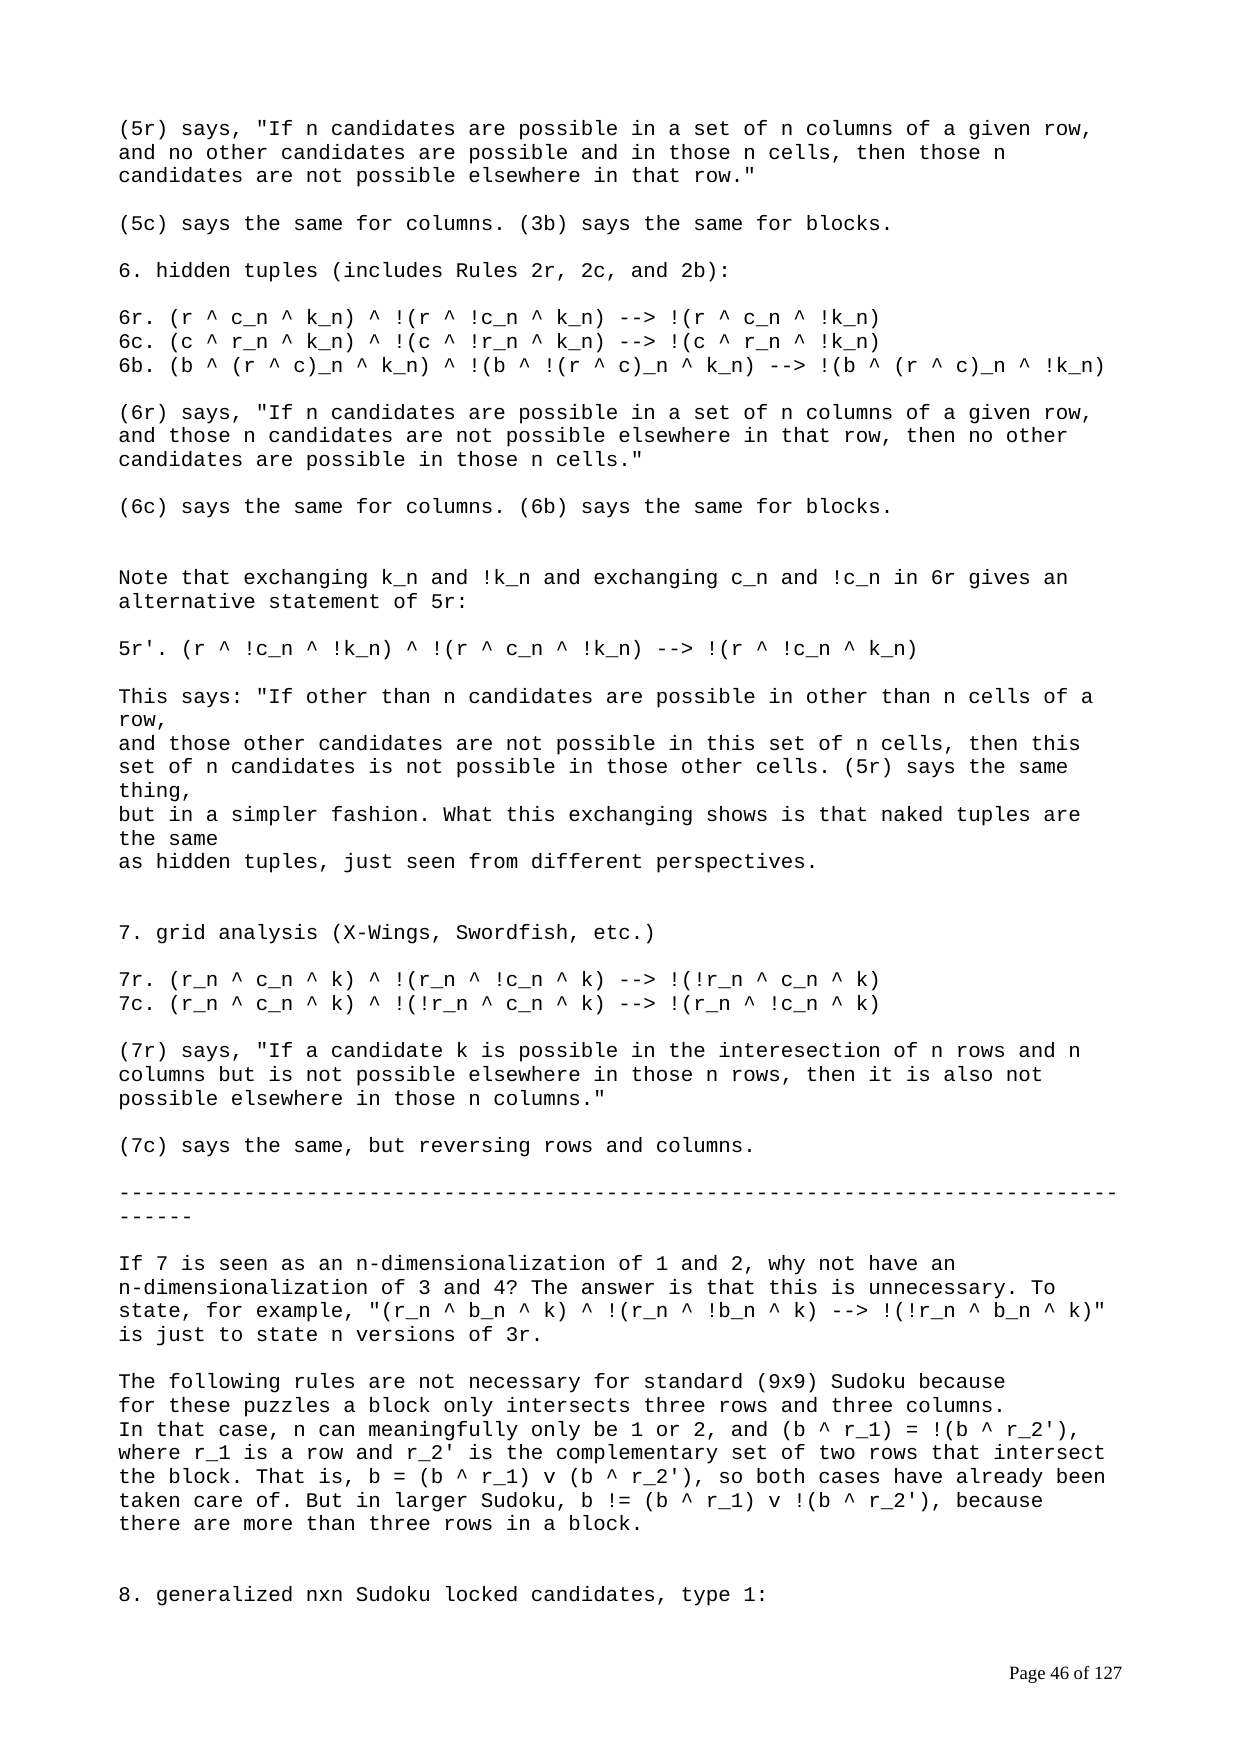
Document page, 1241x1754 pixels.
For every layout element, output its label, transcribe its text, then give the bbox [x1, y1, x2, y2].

text and those other candidates are not possible in this set of n cells, then this [118, 733, 1122, 757]
text candidates are not possible elsewhere in that row." [118, 165, 1122, 189]
text columns but is not possible elsewhere in those n rows, then it is also not [118, 1064, 1122, 1088]
text This says: "If other than n candidates are possible in other than n cells of a row, [118, 686, 1122, 733]
text and no other candidates are possible and in those n cells, then those n [118, 142, 1122, 165]
text (5c) says the same for columns. (3b) says the same for blocks. [118, 213, 1122, 236]
text and those n candidates are not possible elsewhere in that row, then no other [118, 426, 1122, 449]
text 7. grid analysis (X-Wings, Swordfish, etc.) [118, 922, 1122, 946]
text is just to state n versions of 3r. [118, 1324, 1122, 1348]
text where r_1 is a row and r_2' is the complementary set of two rows that intersect [118, 1442, 1122, 1466]
text there are more than three rows in a block. [118, 1513, 1122, 1537]
text If 7 is seen as an n-dimensionalization of 1 and 2, why not have an [118, 1253, 1122, 1277]
text 6. hidden tuples (includes Rules 2r, 2c, and 2b): [118, 260, 1122, 284]
text Note that exchanging k_n and !k_n and exchanging c_n and !c_n in 6r gives an [118, 567, 1122, 591]
text (6r) says, "If n candidates are possible in a set of n columns of a given row, [118, 402, 1122, 426]
text 7r. (r_n ^ c_n ^ k) ^ !(r_n ^ !c_n ^ k) --> !(!r_n ^ c_n ^ k) [118, 969, 1122, 993]
text taken care of. But in larger Sudoku, b != (b ^ r_1) v !(b ^ r_2'), because [118, 1489, 1122, 1513]
text (7r) says, "If a candidate k is possible in the interesection of n rows and n [118, 1040, 1122, 1064]
text set of n candidates is not possible in those other cells. (5r) says the same thing, [118, 757, 1122, 804]
text 6b. (b ^ (r ^ c)_n ^ k_n) ^ !(b ^ !(r ^ c)_n ^ k_n) --> !(b ^ (r ^ c)_n ^ !k_n) [118, 354, 1122, 378]
text for these puzzles a block only intersects three rows and three columns. [118, 1395, 1122, 1419]
text 6r. (r ^ c_n ^ k_n) ^ !(r ^ !c_n ^ k_n) --> !(r ^ c_n ^ !k_n) [118, 307, 1122, 331]
text 7c. (r_n ^ c_n ^ k) ^ !(!r_n ^ c_n ^ k) --> !(r_n ^ !c_n ^ k) [118, 993, 1122, 1017]
text the block. That is, b = (b ^ r_1) v (b ^ r_2'), so both cases have already been [118, 1466, 1122, 1489]
text alternative statement of 5r: [118, 591, 1122, 615]
text but in a simpler fashion. What this exchanging shows is that naked tuples are the same [118, 804, 1122, 851]
text -------------------------------------------------------------------------------------- [118, 1182, 1122, 1229]
text The following rules are not necessary for standard (9x9) Sudoku because [118, 1371, 1122, 1395]
text n-dimensionalization of 3 and 4? The answer is that this is unnecessary. To [118, 1277, 1122, 1300]
text (6c) says the same for columns. (6b) says the same for blocks. [118, 496, 1122, 520]
text as hidden tuples, just seen from different perspectives. [118, 851, 1122, 875]
text candidates are possible in those n cells." [118, 449, 1122, 473]
text 6c. (c ^ r_n ^ k_n) ^ !(c ^ !r_n ^ k_n) --> !(c ^ r_n ^ !k_n) [118, 331, 1122, 354]
text (5r) says, "If n candidates are possible in a set of n columns of a given row, [118, 118, 1122, 142]
text 8. generalized nxn Sudoku locked candidates, type 1: [118, 1584, 1122, 1608]
text possible elsewhere in those n columns." [118, 1088, 1122, 1111]
text state, for example, "(r_n ^ b_n ^ k) ^ !(r_n ^ !b_n ^ k) --> !(!r_n ^ b_n ^ k)" [118, 1300, 1122, 1324]
text 5r'. (r ^ !c_n ^ !k_n) ^ !(r ^ c_n ^ !k_n) --> !(r ^ !c_n ^ k_n) [118, 638, 1122, 662]
text (7c) says the same, but reversing rows and columns. [118, 1135, 1122, 1158]
text In that case, n can meaningfully only be 1 or 2, and (b ^ r_1) = !(b ^ r_2'), [118, 1419, 1122, 1442]
